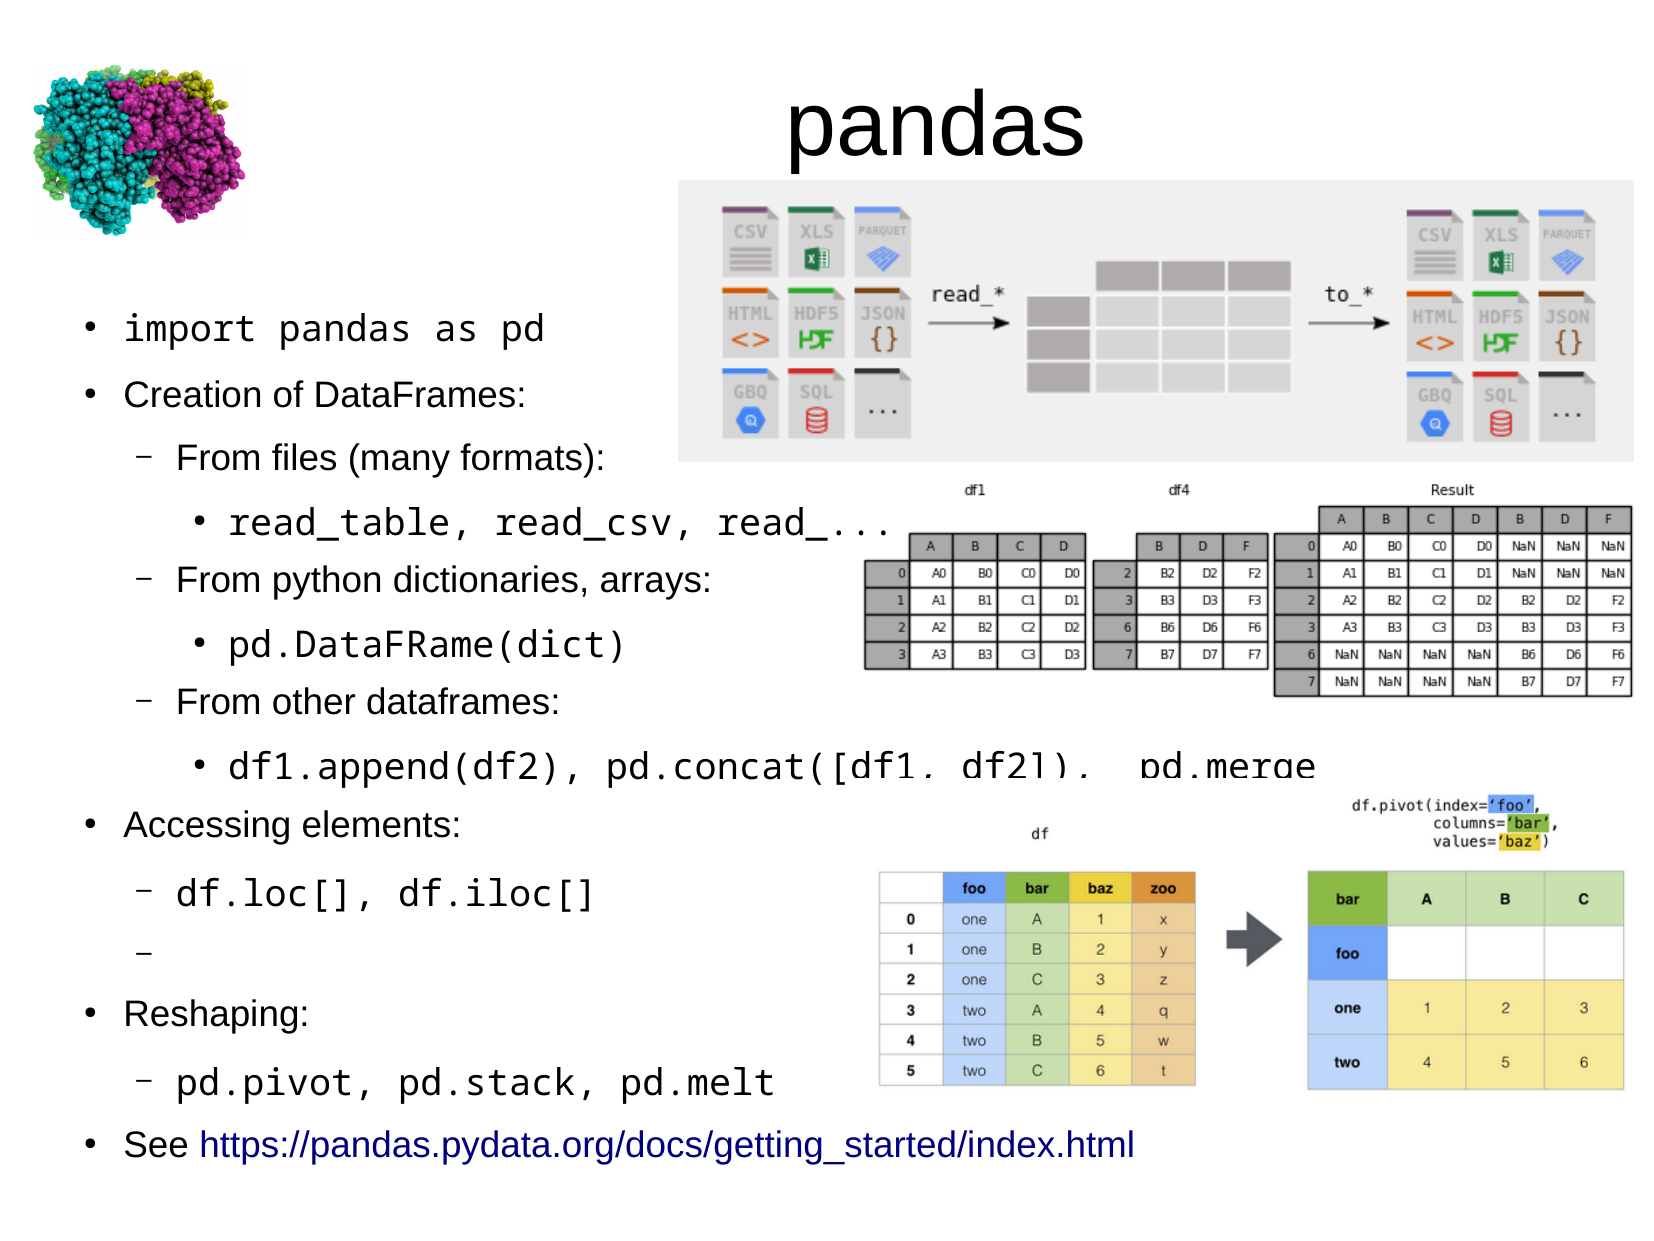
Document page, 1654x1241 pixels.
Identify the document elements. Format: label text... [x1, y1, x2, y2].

title pandas [221, 0, 1651, 248]
list import pandas as pd Creation of DataFrames: From files (many formats): read_table, read_csv, read_... From python dictionaries, arrays: pd.DataFRame(dict) From other dataframes: df1.append(df2), pd.concat([df1, df2]), pd.merge Accessing elements: df.loc[], df.iloc[] Reshaping: pd.pivot, pd.stack, pd.melt See https://pandas.pydata.org/docs/getting_started/index.html [70, 302, 1591, 1174]
picture [27, 59, 221, 240]
picture [678, 180, 1639, 716]
picture [853, 778, 1636, 1098]
